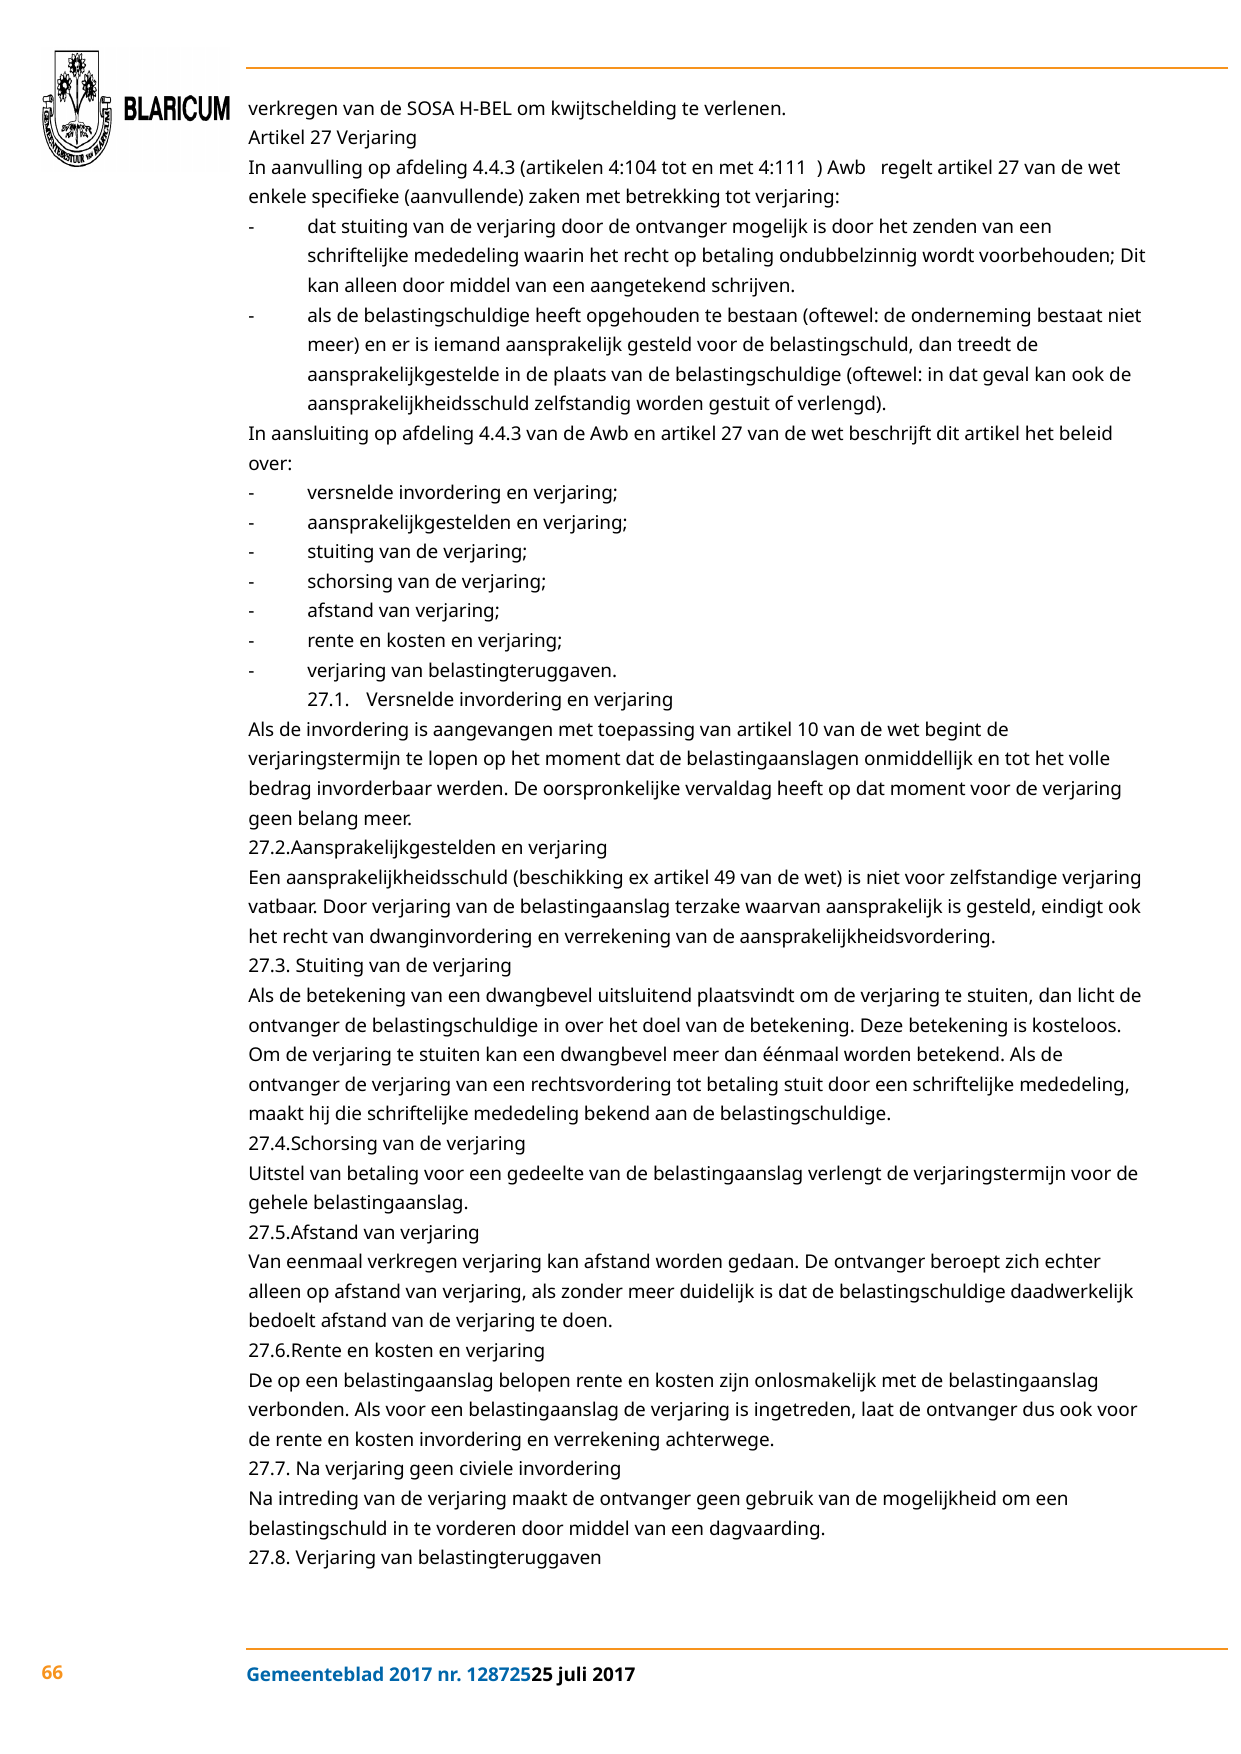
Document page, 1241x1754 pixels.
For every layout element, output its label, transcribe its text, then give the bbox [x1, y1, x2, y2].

text 27.2.Aansprakelijkgestelden en verjaring [248, 834, 1152, 860]
list schorsing van de verjaring; [248, 568, 1152, 594]
text In aansluiting op afdeling 4.4.3 van de Awb en artikel 27 van de wet beschrijft dit artikel het beleid over: [248, 420, 1152, 476]
text 27.7. Na verjaring geen civiele invordering [248, 1456, 1152, 1481]
text Uitstel van betaling voor een gedeelte van de belastingaanslag verlengt de verjaringstermijn voor de gehele belastingaanslag. [248, 1160, 1152, 1215]
text Na intreding van de verjaring maakt de ontvanger geen gebruik van de mogelijkheid om een belastingschuld in te vorderen door middel van een dagvaarding. [248, 1485, 1152, 1541]
text Om de verjaring te stuiten kan een dwangbevel meer dan éénmaal worden betekend. Als de ontvanger de verjaring van een rechtsvordering tot betaling stuit door een schriftelijke mededeling, maakt hij die schriftelijke mededeling bekend aan de belastingschuldige. [248, 1041, 1152, 1126]
text 27.3. Stuiting van de verjaring [248, 953, 1152, 978]
list stuiting van de verjaring; [248, 538, 1152, 564]
text verkregen van de SOSA H-BEL om kwijtschelding te verlenen. [248, 95, 1152, 121]
text Artikel 27 Verjaring [248, 124, 1152, 150]
list dat stuiting van de verjaring door de ontvanger mogelijk is door het zenden van een schriftelijke mededeling waarin het recht op betaling ondubbelzinnig wordt voorbehouden; Dit kan alleen door middel van een aangetekend schrijven. [248, 213, 1152, 298]
text 27.6.Rente en kosten en verjaring [248, 1337, 1152, 1363]
text 27.8. Verjaring van belastingteruggaven [248, 1544, 1152, 1570]
list Versnelde invordering en verjaring [307, 686, 1152, 712]
list aansprakelijkgestelden en verjaring; [248, 509, 1152, 535]
list verjaring van belastingteruggaven. [248, 657, 1152, 683]
text Van eenmaal verkregen verjaring kan afstand worden gedaan. De ontvanger beroept zich echter alleen op afstand van verjaring, als zonder meer duidelijk is dat de belastingschuldige daadwerkelijk bedoelt afstand van de verjaring te doen. [248, 1248, 1152, 1333]
list rente en kosten en verjaring; [248, 627, 1152, 653]
text 27.4.Schorsing van de verjaring [248, 1130, 1152, 1156]
picture [41, 47, 231, 172]
list afstand van verjaring; [248, 598, 1152, 623]
text De op een belastingaanslag belopen rente en kosten zijn onlosmakelijk met de belastingaanslag verbonden. Als voor een belastingaanslag de verjaring is ingetreden, laat de ontvanger dus ook voor de rente en kosten invordering en verrekening achterwege. [248, 1367, 1152, 1452]
text In aanvulling op afdeling 4.4.3 (artikelen 4:104 tot en met 4:111 ) Awb regelt artikel 27 van de wet enkele specifieke (aanvullende) zaken met betrekking tot verjaring: [248, 154, 1152, 209]
text Als de invordering is aangevangen met toepassing van artikel 10 van de wet begint de verjaringstermijn te lopen op het moment dat de belastingaanslagen onmiddellijk en tot het volle bedrag invorderbaar werden. De oorspronkelijke vervaldag heeft op dat moment voor de verjaring geen belang meer. [248, 716, 1152, 831]
text Een aansprakelijkheidsschuld (beschikking ex artikel 49 van de wet) is niet voor zelfstandige verjaring vatbaar. Door verjaring van de belastingaanslag terzake waarvan aansprakelijk is gesteld, eindigt ook het recht van dwanginvordering en verrekening van de aansprakelijkheidsvordering. [248, 864, 1152, 949]
list als de belastingschuldige heeft opgehouden te bestaan (oftewel: de onderneming bestaat niet meer) en er is iemand aansprakelijk gesteld voor de belastingschuld, dan treedt de aansprakelijkgestelde in de plaats van de belastingschuldige (oftewel: in dat geval kan ook de aansprakelijkheidsschuld zelfstandig worden gestuit of verlengd). [248, 302, 1152, 416]
text 27.5.Afstand van verjaring [248, 1219, 1152, 1245]
list versnelde invordering en verjaring; [248, 479, 1152, 505]
text Als de betekening van een dwangbevel uitsluitend plaatsvindt om de verjaring te stuiten, dan licht de ontvanger de belastingschuldige in over het doel van de betekening. Deze betekening is kosteloos. [248, 982, 1152, 1038]
